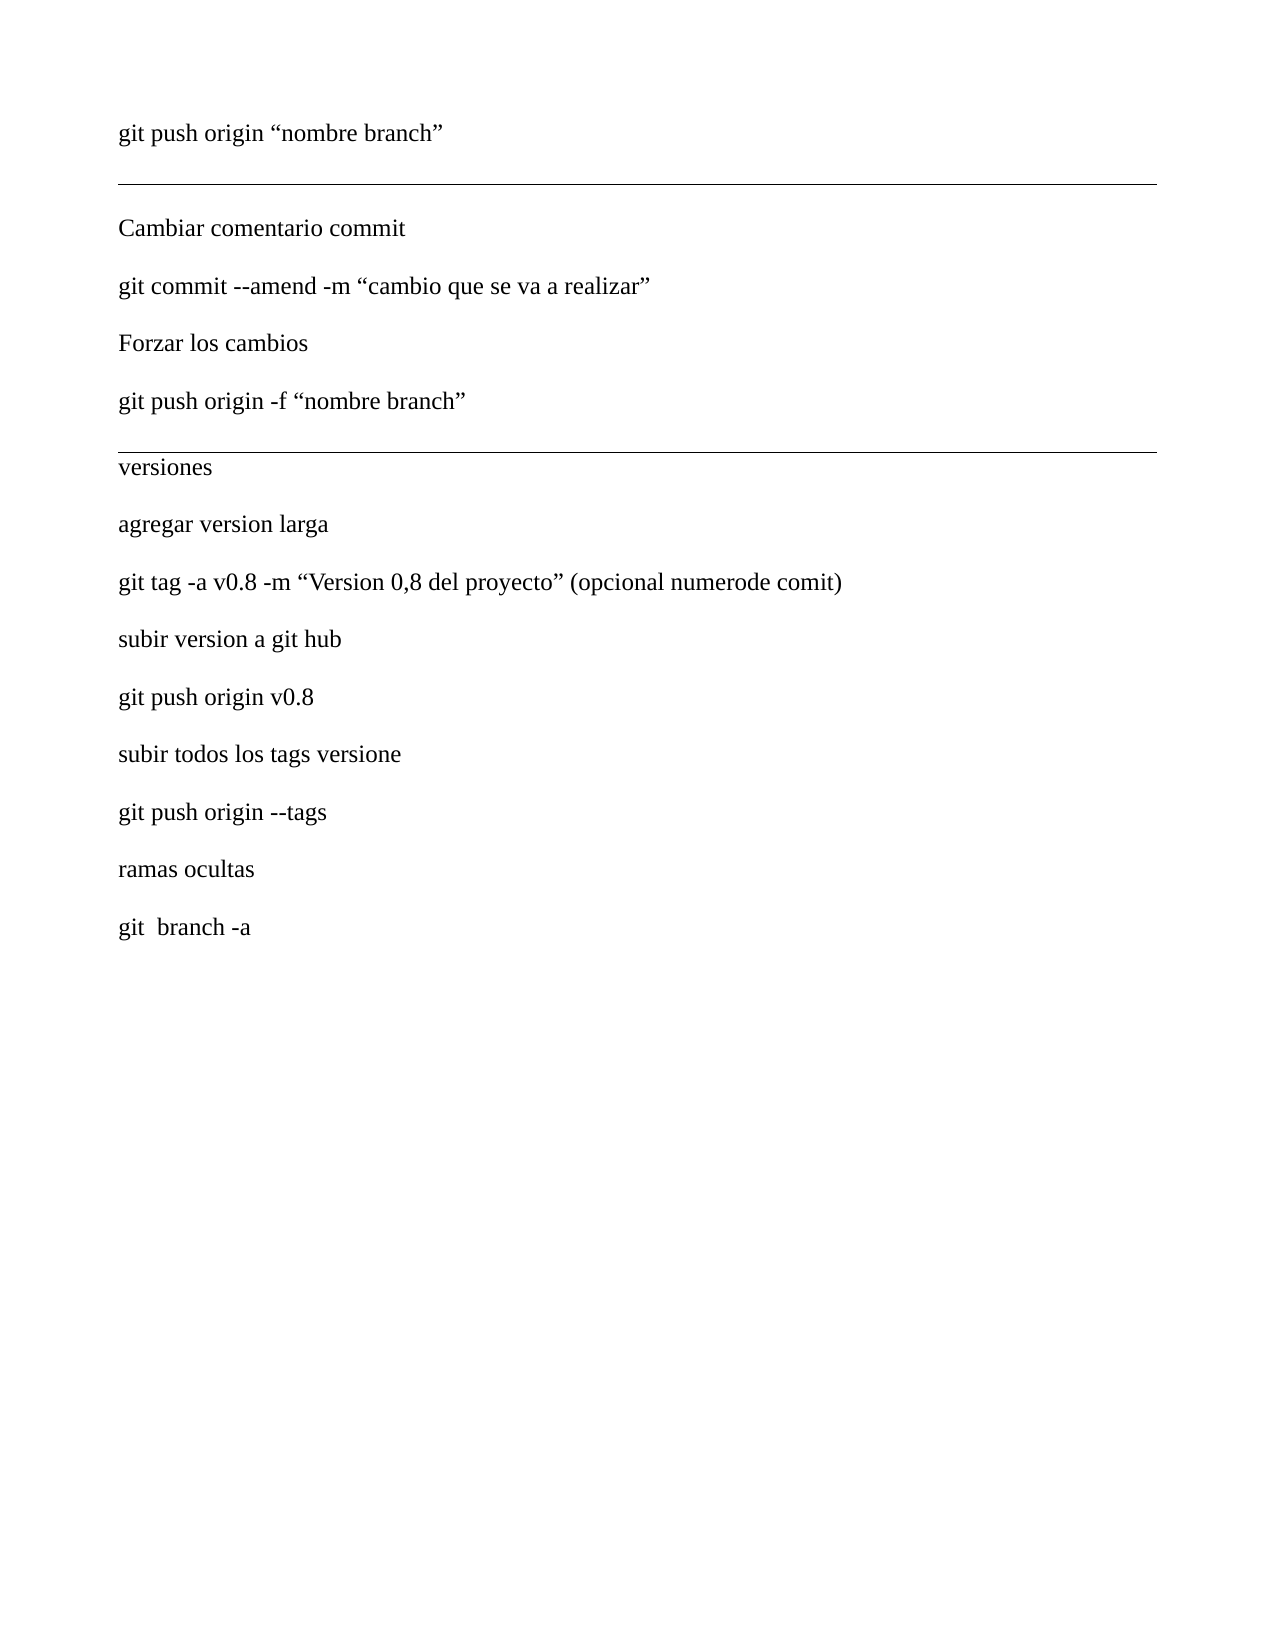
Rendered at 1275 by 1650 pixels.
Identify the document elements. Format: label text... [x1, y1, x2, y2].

text git push origin -f “nombre branch” [118, 386, 1157, 414]
text git push origin --tags [118, 797, 1157, 826]
text versiones [118, 453, 1157, 481]
text git push origin “nombre branch” [118, 118, 1157, 147]
text Cambiar comentario commit [118, 213, 1157, 242]
text git branch -a [118, 912, 1157, 941]
text git tag -a v0.8 -m “Version 0,8 del proyecto” (opcional numerode comit) [118, 567, 1157, 596]
text git push origin v0.8 [118, 682, 1157, 711]
text subir todos los tags versione [118, 739, 1157, 768]
text Forzar los cambios [118, 328, 1157, 357]
text agregar version larga [118, 509, 1157, 538]
text git commit --amend -m “cambio que se va a realizar” [118, 271, 1157, 299]
text subir version a git hub [118, 624, 1157, 653]
text ramas ocultas [118, 854, 1157, 883]
